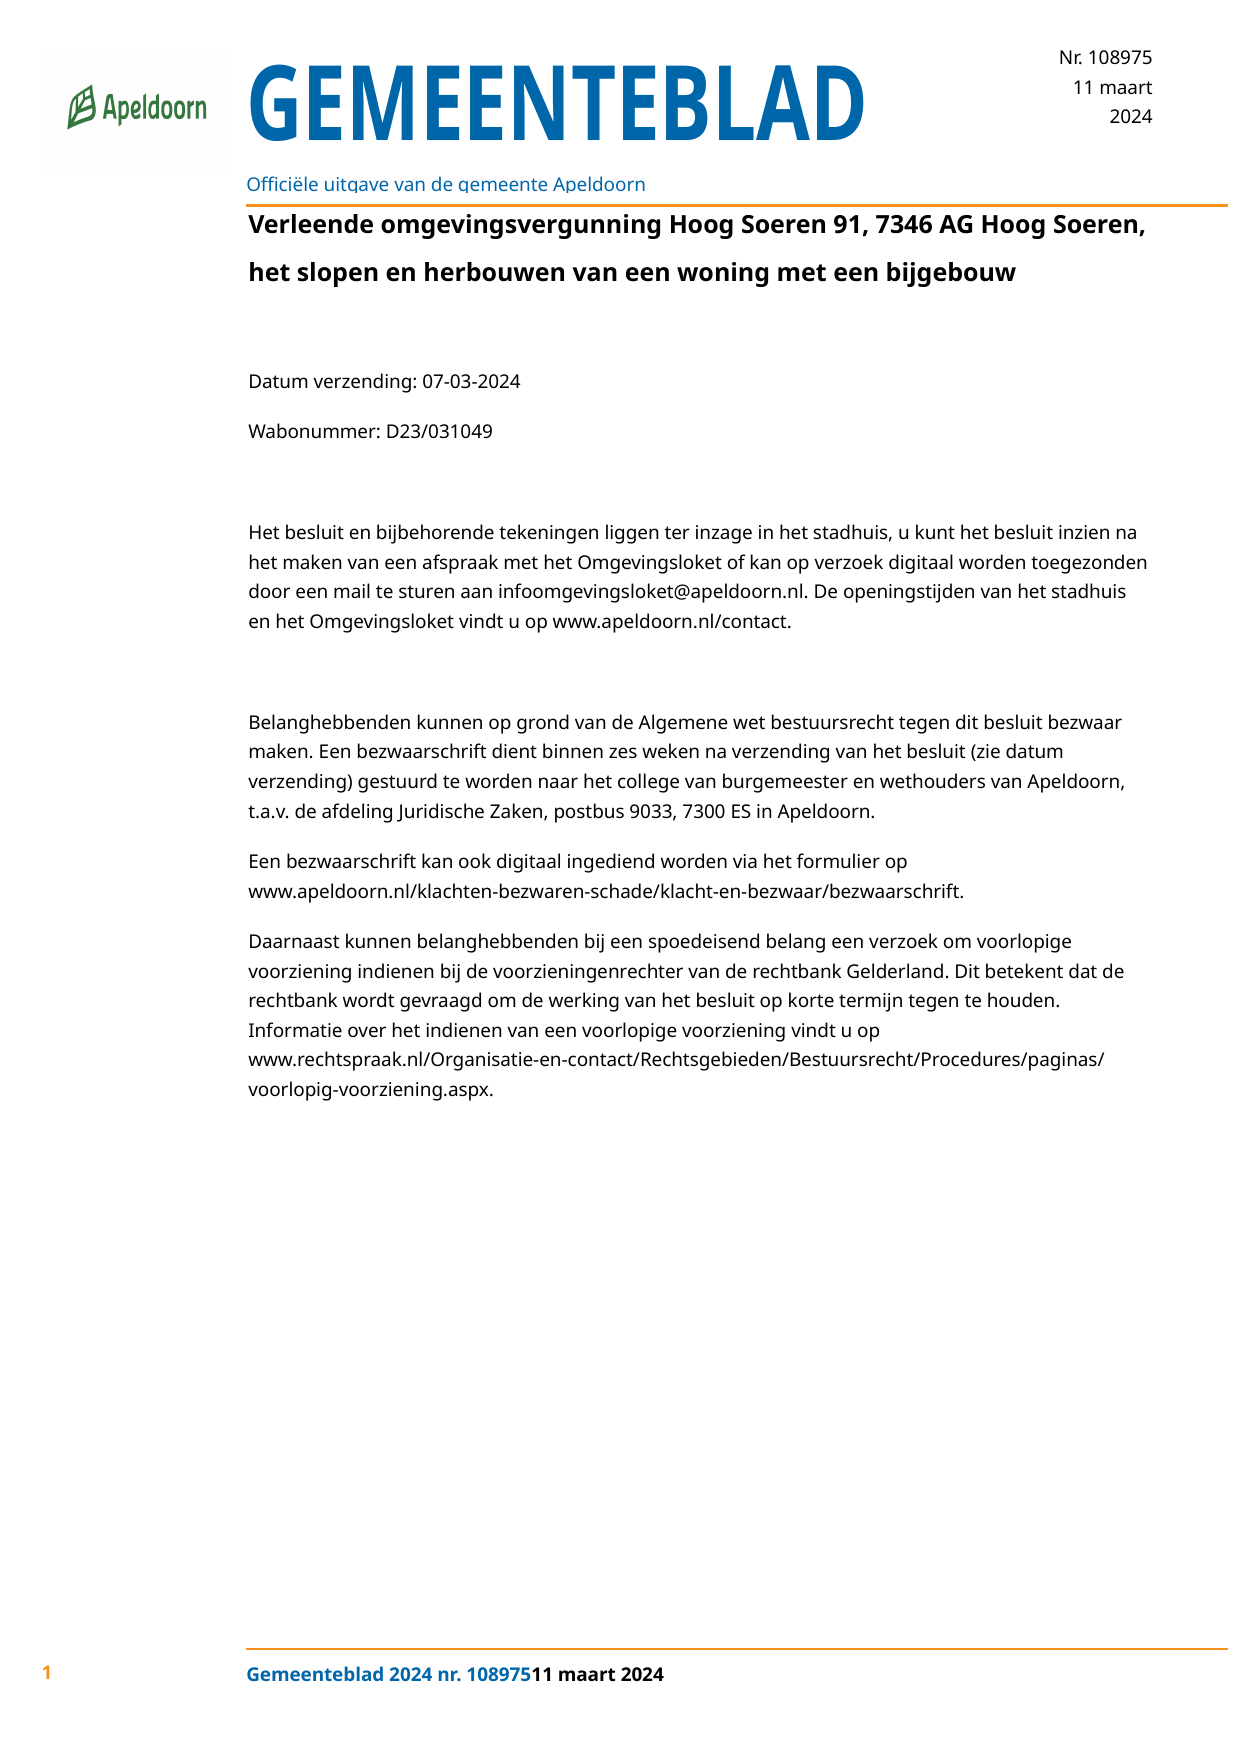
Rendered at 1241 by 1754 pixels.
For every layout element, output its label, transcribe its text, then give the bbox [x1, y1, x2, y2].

text Wabonummer: D23/031049 [248, 419, 1152, 444]
text Een bezwaarschrift kan ook digitaal ingediend worden via het formulier op www.apeldoorn.nl/klachten-bezwaren-schade/klacht-en-bezwaar/bezwaarschrift. [248, 848, 1152, 904]
text Belanghebbenden kunnen op grond van de Algemene wet bestuursrecht tegen dit besluit bezwaar maken. Een bezwaarschrift dient binnen zes weken na verzending van het besluit (zie datum verzending) gestuurd te worden naar het college van burgemeester en wethouders van Apeldoorn, t.a.v. de afdeling Juridische Zaken, postbus 9033, 7300 ES in Apeldoorn. [248, 709, 1152, 824]
text Verleende omgevingsvergunning Hoog Soeren 91, 7346 AG Hoog Soeren, het slopen en herbouwen van een woning met een bijgebouw [248, 207, 1152, 288]
text Daarnaast kunnen belanghebbenden bij een spoedeisend belang een verzoek om voorlopige voorziening indienen bij de voorzieningenrechter van de rechtbank Gelderland. Dit betekent dat de rechtbank wordt gevraagd om de werking van het besluit op korte termijn tegen te houden. Informatie over het indienen van een voorlopige voorziening vindt u op www.rechtspraak.nl/Organisatie-en-contact/Rechtsgebieden/Bestuursrecht/Procedures/paginas/voorlopig-voorziening.aspx. [248, 928, 1152, 1102]
picture [41, 47, 231, 172]
text Datum verzending: 07-03-2024 [248, 368, 1152, 394]
text Het besluit en bijbehorende tekeningen liggen ter inzage in het stadhuis, u kunt het besluit inzien na het maken van een afspraak met het Omgevingsloket of kan op verzoek digitaal worden toegezonden door een mail te sturen aan infoomgevingsloket@apeldoorn.nl. De openingstijden van het stadhuis en het Omgevingsloket vindt u op www.apeldoorn.nl/contact. [248, 519, 1152, 634]
